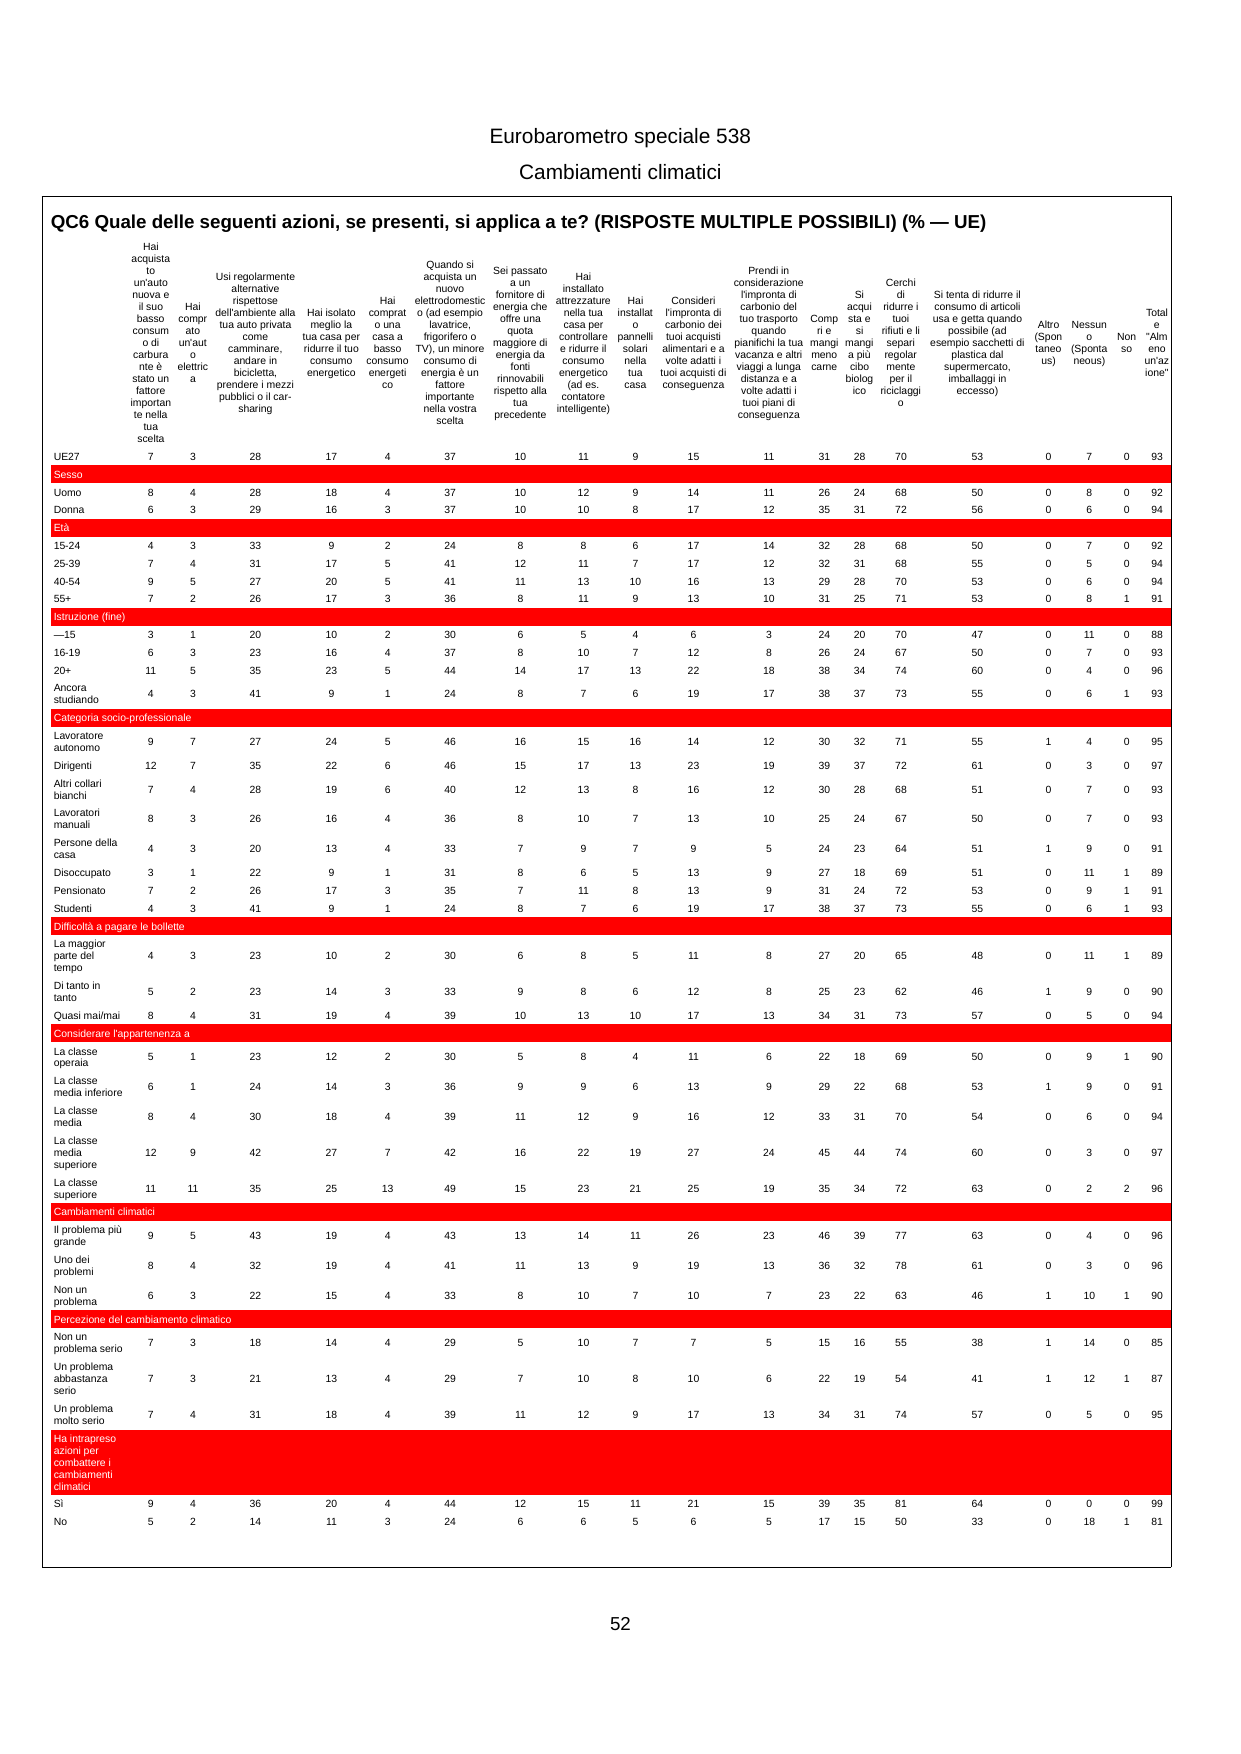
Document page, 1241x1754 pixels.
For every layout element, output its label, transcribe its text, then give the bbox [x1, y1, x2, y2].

table_cell 3 [174, 644, 211, 661]
table_cell 81 [877, 1495, 924, 1513]
table_cell 17 [299, 448, 363, 465]
table_cell 35 [412, 882, 488, 899]
table_cell 10 [488, 1007, 552, 1024]
table_cell 1 [1112, 1358, 1141, 1400]
table_cell 71 [877, 590, 924, 608]
table_cell 45 [807, 1132, 841, 1173]
table_cell [1066, 709, 1112, 727]
table_cell 6 [488, 1513, 552, 1531]
table_cell 20 [299, 1495, 363, 1513]
table_cell 39 [807, 757, 841, 774]
table_cell 1 [1112, 679, 1141, 709]
table_cell 0 [1030, 501, 1066, 519]
table_cell 7 [488, 1358, 552, 1400]
table_cell Non un problema [51, 1281, 127, 1310]
table_cell Studenti [51, 899, 127, 917]
table_cell 0 [1112, 483, 1141, 501]
table_header Quando si acquista un nuovo elettrodomestico (ad esempio lavatrice, frigorifero o TV), un minore consumo di energia è un fattore importante nella vostra scelta [412, 238, 488, 448]
table_cell 0 [1112, 774, 1141, 804]
table_cell 23 [841, 977, 877, 1007]
table_cell 16 [614, 727, 656, 757]
table_cell 71 [877, 727, 924, 757]
table_cell 37 [841, 679, 877, 709]
table_cell 31 [841, 555, 877, 572]
table_cell [1141, 1430, 1171, 1495]
table_cell 5 [488, 1042, 552, 1072]
table_cell 15 [656, 448, 730, 465]
table_cell 7 [1066, 537, 1112, 554]
table_cell 0 [1030, 644, 1066, 661]
table_cell 0 [1112, 644, 1141, 661]
table_cell 0 [1112, 1007, 1141, 1024]
table_cell 28 [841, 572, 877, 590]
table_cell 17 [552, 757, 614, 774]
table_cell 18 [299, 483, 363, 501]
table_cell 22 [841, 1072, 877, 1102]
table_cell 38 [807, 899, 841, 917]
table_cell 11 [552, 590, 614, 608]
table_cell 8 [127, 804, 174, 834]
table_cell 4 [174, 1007, 211, 1024]
table_cell Percezione del cambiamento climatico [51, 1310, 363, 1328]
table_cell [174, 1430, 211, 1495]
table_cell [841, 1024, 877, 1042]
table_cell 19 [656, 679, 730, 709]
table_cell [730, 917, 807, 935]
table_cell 7 [552, 679, 614, 709]
table_cell Uomo [51, 483, 127, 501]
table_cell 23 [211, 935, 299, 977]
table_cell 7 [363, 1132, 412, 1173]
table_cell 19 [730, 1173, 807, 1203]
table_cell 26 [211, 590, 299, 608]
table_cell 13 [614, 757, 656, 774]
table_cell 0 [1030, 1132, 1066, 1173]
table_cell 28 [841, 537, 877, 554]
table_cell 17 [656, 537, 730, 554]
table_cell 74 [877, 1132, 924, 1173]
table_cell 16 [488, 727, 552, 757]
table_cell 4 [363, 1221, 412, 1251]
table_cell [1066, 1203, 1112, 1221]
table_cell [1141, 465, 1171, 483]
table_cell 10 [614, 1007, 656, 1024]
table_cell 46 [924, 977, 1030, 1007]
table_header Hai isolato meglio la tua casa per ridurre il tuo consumo energetico [299, 238, 363, 448]
table_cell 91 [1141, 882, 1171, 899]
table_cell 4 [363, 1281, 412, 1310]
table_cell 93 [1141, 899, 1171, 917]
table_cell 5 [614, 864, 656, 882]
table_cell 9 [488, 1072, 552, 1102]
table_cell [730, 608, 807, 626]
table_cell [807, 917, 841, 935]
table_cell 31 [211, 1400, 299, 1429]
table_cell 17 [656, 1400, 730, 1429]
table_cell 7 [614, 1281, 656, 1310]
table_cell 55 [924, 727, 1030, 757]
table_cell 56 [924, 501, 1030, 519]
table_cell [1066, 1024, 1112, 1042]
table_cell Pensionato [51, 882, 127, 899]
table_cell 0 [1030, 555, 1066, 572]
table_cell 9 [552, 834, 614, 864]
table_cell 1 [1030, 977, 1066, 1007]
table_cell 95 [1141, 727, 1171, 757]
table_cell [877, 608, 924, 626]
table_cell 15-24 [51, 537, 127, 554]
table_cell 0 [1030, 590, 1066, 608]
table_cell Sì [51, 1495, 127, 1513]
table_cell 26 [211, 882, 299, 899]
table_cell 19 [299, 1251, 363, 1281]
table_cell [1030, 709, 1066, 727]
table_header Compri e mangi meno carne [807, 238, 841, 448]
table_cell 18 [299, 1102, 363, 1132]
table_cell 12 [552, 483, 614, 501]
table_cell 20 [841, 935, 877, 977]
table_cell 64 [877, 834, 924, 864]
table_cell [877, 465, 924, 483]
table_cell 13 [299, 834, 363, 864]
table_cell [363, 1310, 412, 1328]
table_cell 0 [1030, 679, 1066, 709]
table_cell 31 [807, 448, 841, 465]
table_cell 0 [1030, 1102, 1066, 1132]
table_cell 48 [924, 935, 1030, 977]
table_cell [656, 1310, 730, 1328]
table_cell 5 [174, 1221, 211, 1251]
table_cell [924, 1430, 1030, 1495]
table_cell 12 [488, 774, 552, 804]
table_cell 78 [877, 1251, 924, 1281]
table_cell 97 [1141, 757, 1171, 774]
table_cell Di tanto in tanto [51, 977, 127, 1007]
table_cell 72 [877, 1173, 924, 1203]
table_cell [656, 465, 730, 483]
table_cell Un problema abbastanza serio [51, 1358, 127, 1400]
table_cell 47 [924, 626, 1030, 643]
table_cell 93 [1141, 644, 1171, 661]
table_cell 5 [614, 1513, 656, 1531]
table_cell 19 [299, 774, 363, 804]
table_cell 13 [488, 1221, 552, 1251]
table_cell 9 [1066, 977, 1112, 1007]
table_cell 6 [614, 977, 656, 1007]
table_cell 1 [1112, 899, 1141, 917]
table_cell 9 [127, 727, 174, 757]
table_cell 4 [363, 448, 412, 465]
table_cell 12 [1066, 1358, 1112, 1400]
table_cell 63 [877, 1281, 924, 1310]
table_cell 10 [488, 501, 552, 519]
table_cell No [51, 1513, 127, 1531]
table_cell 57 [924, 1400, 1030, 1429]
table_cell 94 [1141, 555, 1171, 572]
table_cell Difficoltà a pagare le bollette [51, 917, 614, 935]
table_cell 37 [412, 501, 488, 519]
table_cell [877, 709, 924, 727]
table_cell 1 [363, 899, 412, 917]
table_cell 60 [924, 1132, 1030, 1173]
table_cell [924, 519, 1030, 537]
table_cell 39 [807, 1495, 841, 1513]
table_cell [363, 1430, 412, 1495]
table_cell [841, 608, 877, 626]
table_cell 12 [488, 1495, 552, 1513]
table_cell 96 [1141, 1251, 1171, 1281]
table_cell [807, 1430, 841, 1495]
table_cell 8 [127, 1251, 174, 1281]
table_cell 3 [174, 679, 211, 709]
table_cell [877, 1310, 924, 1328]
table_cell 1 [174, 626, 211, 643]
table_cell 10 [299, 626, 363, 643]
table_cell 24 [412, 899, 488, 917]
table_cell [614, 1024, 656, 1042]
table_cell 23 [211, 977, 299, 1007]
table_cell 31 [841, 1007, 877, 1024]
table_cell 24 [412, 1513, 488, 1531]
table_cell 70 [877, 572, 924, 590]
table_cell Altri collari bianchi [51, 774, 127, 804]
table_cell 27 [211, 572, 299, 590]
table_cell 0 [1030, 757, 1066, 774]
table_cell 0 [1112, 1400, 1141, 1429]
table_cell 17 [656, 1007, 730, 1024]
table_cell 24 [807, 626, 841, 643]
table_cell 11 [656, 1042, 730, 1072]
table_cell 8 [1066, 590, 1112, 608]
table_cell 38 [807, 661, 841, 679]
table_cell 4 [127, 679, 174, 709]
table_cell 0 [1066, 1495, 1112, 1513]
table_cell 13 [552, 1007, 614, 1024]
table_cell 10 [730, 590, 807, 608]
table_cell [211, 1430, 299, 1495]
table_cell 5 [363, 727, 412, 757]
table_cell 2 [363, 537, 412, 554]
table_cell 0 [1112, 1495, 1141, 1513]
table_cell [552, 1310, 614, 1328]
table_header Nessuno (Spontaneous) [1066, 238, 1112, 448]
table_cell 19 [656, 1251, 730, 1281]
table_cell 91 [1141, 1072, 1171, 1102]
table_cell 90 [1141, 1042, 1171, 1072]
table_cell Un problema molto serio [51, 1400, 127, 1429]
table_cell 11 [127, 1173, 174, 1203]
table_cell 16 [299, 501, 363, 519]
table_cell 68 [877, 1072, 924, 1102]
table_cell 16 [656, 774, 730, 804]
table_cell 24 [841, 804, 877, 834]
table_cell 39 [412, 1102, 488, 1132]
table_cell 0 [1030, 899, 1066, 917]
table_cell 3 [174, 834, 211, 864]
table_cell 68 [877, 483, 924, 501]
table_cell 7 [1066, 774, 1112, 804]
table_cell 24 [807, 834, 841, 864]
table_cell 9 [614, 590, 656, 608]
table_cell [614, 1310, 656, 1328]
table_cell [841, 519, 877, 537]
table_cell [1112, 1203, 1141, 1221]
table_cell Ha intrapreso azioni per combattere i cambiamenti climatici [51, 1430, 127, 1495]
table_cell 4 [174, 1102, 211, 1132]
table_cell [1066, 917, 1112, 935]
table_cell 93 [1141, 679, 1171, 709]
table_cell 68 [877, 555, 924, 572]
table_cell 4 [1066, 661, 1112, 679]
table_cell 25 [807, 804, 841, 834]
table_cell 41 [924, 1358, 1030, 1400]
table_cell 7 [174, 727, 211, 757]
table_cell 41 [211, 679, 299, 709]
table_cell 74 [877, 1400, 924, 1429]
table_cell 8 [488, 899, 552, 917]
table_cell 7 [488, 834, 552, 864]
table_cell [552, 1430, 614, 1495]
table_cell La classe media [51, 1102, 127, 1132]
table_cell 51 [924, 864, 1030, 882]
table_cell 8 [730, 977, 807, 1007]
table_cell 19 [614, 1132, 656, 1173]
table_cell 4 [363, 1495, 412, 1513]
table_cell UE27 [51, 448, 127, 465]
table_header Prendi in considerazione l'impronta di carbonio del tuo trasporto quando pianifichi la tua vacanza e altri viaggi a lunga distanza e a volte adatti i tuoi piani di conseguenza [730, 238, 807, 448]
table_cell 31 [807, 590, 841, 608]
table_cell 3 [363, 1072, 412, 1102]
table_cell 37 [841, 899, 877, 917]
table_cell 3 [363, 977, 412, 1007]
table_cell 8 [488, 537, 552, 554]
table_cell 35 [841, 1495, 877, 1513]
table_cell [656, 1203, 730, 1221]
table_cell 16 [299, 644, 363, 661]
table_cell 39 [412, 1400, 488, 1429]
table_cell [1141, 1024, 1171, 1042]
table_cell 11 [488, 1400, 552, 1429]
table_cell 13 [656, 590, 730, 608]
table_cell 23 [841, 834, 877, 864]
table_cell 9 [299, 864, 363, 882]
table_cell 8 [127, 483, 174, 501]
table_cell Quasi mai/mai [51, 1007, 127, 1024]
table_cell 25 [299, 1173, 363, 1203]
table_cell 23 [211, 644, 299, 661]
table_cell [656, 917, 730, 935]
table_cell 23 [211, 1042, 299, 1072]
table_cell 11 [488, 1251, 552, 1281]
table_cell 0 [1030, 448, 1066, 465]
table_cell 13 [552, 1251, 614, 1281]
table_cell 22 [656, 661, 730, 679]
table_cell [1141, 608, 1171, 626]
table_cell 49 [412, 1173, 488, 1203]
table_cell [127, 1430, 174, 1495]
table_cell 30 [807, 774, 841, 804]
table_cell 11 [488, 1102, 552, 1132]
table_cell 17 [299, 590, 363, 608]
table_cell 5 [730, 1328, 807, 1358]
table_cell 87 [1141, 1358, 1171, 1400]
table_header Hai comprato un'auto elettrica [174, 238, 211, 448]
table_cell 5 [363, 572, 412, 590]
table_cell 32 [807, 537, 841, 554]
table_cell [877, 1430, 924, 1495]
table_header Usi regolarmente alternative rispettose dell'ambiente alla tua auto privata come camminare, andare in bicicletta, prendere i mezzi pubblici o il car-sharing [211, 238, 299, 448]
table_cell 0 [1112, 1102, 1141, 1132]
table_cell 9 [656, 834, 730, 864]
table_cell 25 [841, 590, 877, 608]
table_cell [730, 1024, 807, 1042]
table_cell 61 [924, 1251, 1030, 1281]
table_cell 1 [1112, 1513, 1141, 1531]
table_cell 5 [488, 1328, 552, 1358]
table_cell 28 [841, 448, 877, 465]
table_cell 37 [412, 448, 488, 465]
table_cell 51 [924, 834, 1030, 864]
table_cell 14 [1066, 1328, 1112, 1358]
table_cell [1112, 608, 1141, 626]
table_cell 18 [299, 1400, 363, 1429]
table_cell 43 [412, 1221, 488, 1251]
table_cell 15 [841, 1513, 877, 1531]
table_cell 28 [841, 774, 877, 804]
table_cell 2 [363, 1042, 412, 1072]
table_cell 4 [363, 483, 412, 501]
table_cell 5 [127, 1042, 174, 1072]
table_cell 34 [807, 1400, 841, 1429]
table_cell [924, 1024, 1030, 1042]
table_cell [1141, 1310, 1171, 1328]
table_cell 5 [730, 1513, 807, 1531]
table_cell 13 [730, 1400, 807, 1429]
table_cell [807, 709, 841, 727]
table_cell 70 [877, 626, 924, 643]
table_cell 0 [1030, 1251, 1066, 1281]
table_cell 21 [614, 1173, 656, 1203]
table_cell 11 [1066, 626, 1112, 643]
table_cell 2 [1112, 1173, 1141, 1203]
table_cell 13 [299, 1358, 363, 1400]
table_cell [877, 519, 924, 537]
table_cell 16 [299, 804, 363, 834]
table_cell La maggior parte del tempo [51, 935, 127, 977]
table_cell 94 [1141, 572, 1171, 590]
table_header Hai installato attrezzature nella tua casa per controllare e ridurre il consumo energetico (ad es. contatore intelligente) [552, 238, 614, 448]
table_cell 14 [299, 1072, 363, 1102]
table_cell 15 [552, 727, 614, 757]
table_cell 64 [924, 1495, 1030, 1513]
table_cell 55 [924, 555, 1030, 572]
table_cell 11 [656, 935, 730, 977]
table_cell 72 [877, 882, 924, 899]
table_cell 4 [614, 1042, 656, 1072]
table_header Totale "Almeno un'azione" [1141, 238, 1171, 448]
table_cell [924, 709, 1030, 727]
table_cell 6 [1066, 899, 1112, 917]
table_cell 11 [174, 1173, 211, 1203]
table_cell 7 [127, 1328, 174, 1358]
table_cell 0 [1030, 626, 1066, 643]
table_cell 7 [127, 555, 174, 572]
table_cell 6 [730, 1358, 807, 1400]
table_cell 1 [1030, 834, 1066, 864]
table_cell 35 [211, 1173, 299, 1203]
table_cell 27 [807, 935, 841, 977]
table_cell [412, 1430, 488, 1495]
table_cell Persone della casa [51, 834, 127, 864]
table_cell 21 [211, 1358, 299, 1400]
table_cell 85 [1141, 1328, 1171, 1358]
table_cell 29 [807, 572, 841, 590]
table_cell 6 [363, 757, 412, 774]
table_cell 13 [656, 804, 730, 834]
table_cell 5 [614, 935, 656, 977]
table_cell 12 [656, 644, 730, 661]
table_cell 51 [924, 774, 1030, 804]
table_cell 30 [412, 1042, 488, 1072]
table_cell 4 [363, 804, 412, 834]
table_cell Non un problema serio [51, 1328, 127, 1358]
table_cell 81 [1141, 1513, 1171, 1531]
table_cell 33 [412, 1281, 488, 1310]
table_cell 27 [807, 864, 841, 882]
table_cell 4 [127, 899, 174, 917]
table_cell 72 [877, 757, 924, 774]
table_cell 13 [363, 1173, 412, 1203]
table_cell Categoria socio-professionale [51, 709, 614, 727]
table_cell 28 [211, 774, 299, 804]
table_cell [841, 465, 877, 483]
table_cell 0 [1112, 1221, 1141, 1251]
table_cell 9 [299, 537, 363, 554]
table_cell [807, 1310, 841, 1328]
table_cell 19 [730, 757, 807, 774]
table_cell 11 [299, 1513, 363, 1531]
table_cell 94 [1141, 1102, 1171, 1132]
table_cell 3 [174, 1328, 211, 1358]
table_cell 9 [614, 1251, 656, 1281]
table_cell 20 [211, 626, 299, 643]
table_cell 17 [299, 555, 363, 572]
table_cell 11 [614, 1221, 656, 1251]
table_cell [1112, 1430, 1141, 1495]
table_cell 6 [488, 626, 552, 643]
table_cell 1 [363, 864, 412, 882]
table_cell 1 [1112, 864, 1141, 882]
table_cell 0 [1030, 804, 1066, 834]
table_cell 0 [1030, 864, 1066, 882]
table_cell 0 [1030, 882, 1066, 899]
table_cell 0 [1112, 977, 1141, 1007]
table_cell 94 [1141, 501, 1171, 519]
table_cell [841, 1310, 877, 1328]
table_cell 3 [174, 1281, 211, 1310]
table_cell 8 [488, 804, 552, 834]
table_cell 22 [807, 1358, 841, 1400]
table_cell [656, 1430, 730, 1495]
table_cell 11 [127, 661, 174, 679]
table_cell 10 [656, 1281, 730, 1310]
table_cell 5 [127, 1513, 174, 1531]
table_cell Sesso [51, 465, 614, 483]
table_cell 53 [924, 1072, 1030, 1102]
table_cell [614, 917, 656, 935]
table_cell 4 [127, 935, 174, 977]
table_cell 72 [877, 501, 924, 519]
table_cell 8 [127, 1007, 174, 1024]
table_cell 14 [211, 1513, 299, 1531]
table_cell [807, 1203, 841, 1221]
table_cell 12 [488, 555, 552, 572]
table_cell 55 [877, 1328, 924, 1358]
table_cell 4 [1066, 1221, 1112, 1251]
table_header Altro (Spontaneous) [1030, 238, 1066, 448]
table_cell 26 [807, 483, 841, 501]
table_cell 10 [1066, 1281, 1112, 1310]
table_cell 19 [656, 899, 730, 917]
table_cell 9 [1066, 1042, 1112, 1072]
table_cell 4 [614, 626, 656, 643]
table_cell 5 [363, 661, 412, 679]
table_cell 5 [1066, 1400, 1112, 1429]
table_cell 50 [924, 1042, 1030, 1072]
table_cell 50 [924, 537, 1030, 554]
table_cell 91 [1141, 590, 1171, 608]
table_cell 46 [807, 1221, 841, 1251]
table_cell 3 [127, 626, 174, 643]
table_cell 34 [841, 661, 877, 679]
table_cell 16 [488, 1132, 552, 1173]
table_cell 55+ [51, 590, 127, 608]
table_cell 24 [412, 537, 488, 554]
table_cell [841, 1203, 877, 1221]
table_cell 20 [211, 834, 299, 864]
table_cell 0 [1112, 834, 1141, 864]
table_cell [841, 917, 877, 935]
table_cell 4 [1066, 727, 1112, 757]
table_cell 53 [924, 590, 1030, 608]
table_cell 4 [363, 644, 412, 661]
table_cell 17 [656, 501, 730, 519]
table_cell 20 [841, 626, 877, 643]
table_cell 37 [412, 644, 488, 661]
table_cell 8 [730, 935, 807, 977]
table_cell 33 [412, 977, 488, 1007]
table_cell 2 [174, 977, 211, 1007]
table_cell 12 [730, 774, 807, 804]
table_cell 3 [363, 1513, 412, 1531]
table_cell 24 [841, 882, 877, 899]
table_cell 62 [877, 977, 924, 1007]
table_cell 7 [614, 644, 656, 661]
table_cell Lavoratore autonomo [51, 727, 127, 757]
table_cell 10 [552, 501, 614, 519]
table_cell 0 [1112, 626, 1141, 643]
table_cell [656, 709, 730, 727]
table_cell 92 [1141, 483, 1171, 501]
table_cell 12 [730, 555, 807, 572]
table_cell 36 [412, 1072, 488, 1102]
table_cell 0 [1030, 1495, 1066, 1513]
table_cell 7 [614, 834, 656, 864]
table_cell 92 [1141, 537, 1171, 554]
table_cell 30 [807, 727, 841, 757]
table_cell [807, 465, 841, 483]
table_cell [841, 709, 877, 727]
table_cell 96 [1141, 661, 1171, 679]
table_cell 2 [174, 1513, 211, 1531]
table_cell [730, 1430, 807, 1495]
table_cell 4 [174, 774, 211, 804]
table_cell 16 [656, 572, 730, 590]
table_cell 32 [841, 727, 877, 757]
table_cell 31 [211, 1007, 299, 1024]
table_cell 90 [1141, 1281, 1171, 1310]
table_cell 0 [1030, 1042, 1066, 1072]
table_cell 1 [174, 1072, 211, 1102]
table_cell 0 [1112, 501, 1141, 519]
table_cell 15 [488, 757, 552, 774]
table_cell 95 [1141, 1400, 1171, 1429]
table_cell [488, 1310, 552, 1328]
table_cell 5 [1066, 555, 1112, 572]
table_cell 33 [924, 1513, 1030, 1531]
table_cell 6 [614, 537, 656, 554]
table_cell 8 [552, 935, 614, 977]
table_cell 6 [552, 864, 614, 882]
table_cell 8 [614, 501, 656, 519]
table_cell 33 [412, 834, 488, 864]
table_cell 12 [730, 727, 807, 757]
table_cell [1141, 709, 1171, 727]
table_cell 36 [807, 1251, 841, 1281]
table_cell 9 [127, 1495, 174, 1513]
table_cell 16 [841, 1328, 877, 1358]
table_cell —15 [51, 626, 127, 643]
table_cell 40 [412, 774, 488, 804]
table_cell 9 [127, 1221, 174, 1251]
table_cell 17 [730, 679, 807, 709]
table_cell 3 [174, 804, 211, 834]
table_cell [1141, 519, 1171, 537]
table_cell 20 [299, 572, 363, 590]
table_cell 9 [1066, 1072, 1112, 1102]
table_cell 15 [807, 1328, 841, 1358]
table_cell 9 [1066, 882, 1112, 899]
table_cell 0 [1030, 483, 1066, 501]
table_cell [807, 1024, 841, 1042]
table_cell 8 [614, 1358, 656, 1400]
table_cell 3 [174, 1358, 211, 1400]
table_cell [807, 519, 841, 537]
table_cell 10 [614, 572, 656, 590]
table_cell 22 [211, 864, 299, 882]
table_cell [1066, 608, 1112, 626]
table_cell 6 [127, 1281, 174, 1310]
table_cell 93 [1141, 804, 1171, 834]
table_cell 77 [877, 1221, 924, 1251]
table_cell 28 [211, 483, 299, 501]
table_cell 9 [552, 1072, 614, 1102]
table_cell [1030, 1203, 1066, 1221]
table_cell [807, 608, 841, 626]
table_cell 17 [807, 1513, 841, 1531]
table_cell 19 [299, 1221, 363, 1251]
table_cell 6 [614, 679, 656, 709]
table_cell 0 [1030, 935, 1066, 977]
table_cell 39 [841, 1221, 877, 1251]
table_cell 1 [1112, 1042, 1141, 1072]
table_cell 12 [730, 1102, 807, 1132]
table_cell 31 [841, 501, 877, 519]
table_cell 4 [127, 834, 174, 864]
table_cell 6 [656, 626, 730, 643]
table_cell 23 [730, 1221, 807, 1251]
table_cell 10 [299, 935, 363, 977]
table_cell 53 [924, 882, 1030, 899]
table_cell 27 [211, 727, 299, 757]
table_cell 4 [127, 537, 174, 554]
table_cell 74 [877, 661, 924, 679]
table_cell 34 [841, 1173, 877, 1203]
table_cell La classe media inferiore [51, 1072, 127, 1102]
table_cell [1030, 1024, 1066, 1042]
table_cell 19 [299, 1007, 363, 1024]
table_cell 13 [656, 1072, 730, 1102]
table_cell Lavoratori manuali [51, 804, 127, 834]
table_cell 50 [877, 1513, 924, 1531]
table_cell 11 [1066, 935, 1112, 977]
table_cell Cambiamenti climatici [51, 1203, 614, 1221]
table_header Hai acquistato un'auto nuova e il suo basso consumo di carburante è stato un fattore importante nella tua scelta [127, 238, 174, 448]
table_cell 96 [1141, 1221, 1171, 1251]
table_cell 5 [730, 834, 807, 864]
table_cell 1 [1112, 1281, 1141, 1310]
table_cell [1112, 709, 1141, 727]
table_header Si tenta di ridurre il consumo di articoli usa e getta quando possibile (ad esempio sacchetti di plastica dal supermercato, imballaggi in eccesso) [924, 238, 1030, 448]
table_cell 41 [412, 572, 488, 590]
table_cell 15 [488, 1173, 552, 1203]
table_cell 9 [299, 679, 363, 709]
table_cell 0 [1030, 1173, 1066, 1203]
table_cell 57 [924, 1007, 1030, 1024]
table_cell 18 [211, 1328, 299, 1358]
table_cell 26 [656, 1221, 730, 1251]
table_cell 8 [488, 864, 552, 882]
table_cell 6 [1066, 501, 1112, 519]
table_cell 55 [924, 679, 1030, 709]
table_cell 3 [1066, 757, 1112, 774]
table_cell 4 [363, 1007, 412, 1024]
table_cell 68 [877, 537, 924, 554]
table_cell 15 [299, 1281, 363, 1310]
table_cell 0 [1112, 727, 1141, 757]
table_cell 13 [730, 1251, 807, 1281]
table_cell 11 [552, 555, 614, 572]
table_cell 6 [1066, 572, 1112, 590]
table_cell Dirigenti [51, 757, 127, 774]
table_cell 6 [1066, 1102, 1112, 1132]
table_cell 46 [924, 1281, 1030, 1310]
table_cell 15 [552, 1495, 614, 1513]
table_cell 7 [127, 590, 174, 608]
table_cell 4 [363, 1102, 412, 1132]
table_cell 3 [363, 882, 412, 899]
table_cell 26 [211, 804, 299, 834]
table_cell 22 [211, 1281, 299, 1310]
table_cell [1112, 917, 1141, 935]
table_cell [1030, 917, 1066, 935]
table_cell [1112, 465, 1141, 483]
table_cell 16 [656, 1102, 730, 1132]
table_cell 2 [1066, 1173, 1112, 1203]
table_cell La classe superiore [51, 1173, 127, 1203]
table_cell 12 [656, 977, 730, 1007]
table_cell [730, 1203, 807, 1221]
table_cell [924, 1203, 1030, 1221]
table_cell 9 [614, 483, 656, 501]
table_cell [1030, 1310, 1066, 1328]
table_cell 36 [211, 1495, 299, 1513]
table_cell 11 [730, 483, 807, 501]
table_cell 37 [412, 483, 488, 501]
table_cell 6 [1066, 679, 1112, 709]
table_cell 8 [488, 1281, 552, 1310]
table_cell 11 [552, 882, 614, 899]
table_cell [877, 1203, 924, 1221]
table_cell [1066, 1430, 1112, 1495]
table_cell 1 [1030, 727, 1066, 757]
table_cell 3 [363, 590, 412, 608]
table_cell 7 [127, 774, 174, 804]
table_cell 4 [363, 1328, 412, 1358]
table_cell [412, 1310, 488, 1328]
table_cell 34 [807, 1007, 841, 1024]
table_cell 1 [1030, 1281, 1066, 1310]
table_cell 1 [1030, 1072, 1066, 1102]
table_cell 8 [614, 882, 656, 899]
table_cell 3 [174, 448, 211, 465]
table_cell 36 [412, 804, 488, 834]
table_cell [924, 917, 1030, 935]
table_cell [614, 1430, 656, 1495]
table_cell 1 [1030, 1358, 1066, 1400]
table_cell 0 [1030, 1513, 1066, 1531]
table_cell 2 [174, 590, 211, 608]
table_cell 73 [877, 679, 924, 709]
table_cell Uno dei problemi [51, 1251, 127, 1281]
table_cell [1066, 519, 1112, 537]
table_cell 25 [656, 1173, 730, 1203]
table_cell 69 [877, 1042, 924, 1072]
table_cell 24 [841, 644, 877, 661]
table_cell 60 [924, 661, 1030, 679]
table_cell 14 [656, 727, 730, 757]
table_cell 67 [877, 644, 924, 661]
table_cell 23 [807, 1281, 841, 1310]
table_cell 8 [1066, 483, 1112, 501]
table_cell 3 [1066, 1132, 1112, 1173]
table_cell 55 [924, 899, 1030, 917]
table_cell Il problema più grande [51, 1221, 127, 1251]
table_cell [924, 1310, 1030, 1328]
table_cell 1 [174, 1042, 211, 1072]
table_cell 5 [127, 977, 174, 1007]
table_cell 53 [924, 572, 1030, 590]
table_cell 10 [552, 1358, 614, 1400]
table_cell [1141, 917, 1171, 935]
table_header Cerchi di ridurre i tuoi rifiuti e li separi regolarmente per il riciclaggio [877, 238, 924, 448]
table_cell Ancora studiando [51, 679, 127, 709]
table_cell 93 [1141, 774, 1171, 804]
table_cell 42 [412, 1132, 488, 1173]
table_cell 9 [730, 882, 807, 899]
table_cell 7 [614, 555, 656, 572]
table_cell 4 [174, 1400, 211, 1429]
table_cell [299, 1430, 363, 1495]
table_cell 46 [412, 727, 488, 757]
table_cell Età [51, 519, 614, 537]
table_cell 67 [877, 804, 924, 834]
table_cell 29 [412, 1358, 488, 1400]
table_cell 3 [363, 501, 412, 519]
table_cell 10 [552, 1328, 614, 1358]
table_cell 3 [174, 501, 211, 519]
table_cell 41 [412, 1251, 488, 1281]
table_cell 8 [614, 774, 656, 804]
table_cell 0 [1030, 1007, 1066, 1024]
table_cell 3 [174, 899, 211, 917]
table_cell 89 [1141, 864, 1171, 882]
table_cell 7 [730, 1281, 807, 1310]
table_cell 33 [211, 537, 299, 554]
table_cell 0 [1112, 804, 1141, 834]
table_header Si acquista e si mangia più cibo biologico [841, 238, 877, 448]
table_cell 22 [552, 1132, 614, 1173]
table_cell 10 [656, 1358, 730, 1400]
table_cell 9 [127, 572, 174, 590]
table_cell 35 [211, 661, 299, 679]
table_cell 24 [299, 727, 363, 757]
table_cell 10 [552, 804, 614, 834]
table_cell 31 [807, 882, 841, 899]
table_cell 13 [656, 864, 730, 882]
table_cell 6 [127, 501, 174, 519]
table_cell 54 [924, 1102, 1030, 1132]
table_cell [614, 519, 656, 537]
table_cell 13 [656, 882, 730, 899]
table_cell 20+ [51, 661, 127, 679]
table_cell 31 [841, 1102, 877, 1132]
table_cell 17 [552, 661, 614, 679]
table_cell 13 [730, 1007, 807, 1024]
table_cell 0 [1030, 661, 1066, 679]
table_cell 35 [807, 501, 841, 519]
table_cell 27 [656, 1132, 730, 1173]
table_cell 6 [363, 774, 412, 804]
table_cell 7 [127, 1400, 174, 1429]
table_cell 8 [730, 644, 807, 661]
table_cell 11 [614, 1495, 656, 1513]
table_cell 4 [363, 1400, 412, 1429]
table_cell 30 [211, 1102, 299, 1132]
table_cell 69 [877, 864, 924, 882]
table_cell 18 [1066, 1513, 1112, 1531]
table_cell 8 [488, 590, 552, 608]
table_cell [1030, 608, 1066, 626]
table_cell 0 [1030, 572, 1066, 590]
table_cell 5 [174, 572, 211, 590]
table_header Sei passato a un fornitore di energia che offre una quota maggiore di energia da fonti rinnovabili rispetto alla tua precedente [488, 238, 552, 448]
table_cell 10 [730, 804, 807, 834]
table_cell 70 [877, 448, 924, 465]
table_cell 5 [363, 555, 412, 572]
table_cell 7 [1066, 644, 1112, 661]
table_cell 54 [877, 1358, 924, 1400]
table_cell 0 [1030, 774, 1066, 804]
table_cell [488, 1430, 552, 1495]
table_cell 3 [174, 935, 211, 977]
table_cell 9 [614, 1102, 656, 1132]
table_cell 22 [841, 1281, 877, 1310]
table_cell 44 [841, 1132, 877, 1173]
table_cell 9 [488, 977, 552, 1007]
table_cell 29 [211, 501, 299, 519]
table_cell 7 [127, 448, 174, 465]
table_cell 40-54 [51, 572, 127, 590]
table_cell 1 [174, 864, 211, 882]
table_cell 41 [412, 555, 488, 572]
table_cell 90 [1141, 977, 1171, 1007]
table_cell 8 [127, 1102, 174, 1132]
table_cell 36 [412, 590, 488, 608]
table_cell 23 [299, 661, 363, 679]
table_cell 8 [488, 679, 552, 709]
table_cell 70 [877, 1102, 924, 1132]
table_cell 38 [924, 1328, 1030, 1358]
table_cell 0 [1112, 661, 1141, 679]
table_cell 1 [363, 679, 412, 709]
table_cell 44 [412, 661, 488, 679]
table_cell [1112, 1024, 1141, 1042]
table_header Hai comprato una casa a basso consumo energetico [363, 238, 412, 448]
table_cell 24 [412, 679, 488, 709]
table_cell 12 [552, 1102, 614, 1132]
table_cell 35 [807, 1173, 841, 1203]
table_cell 73 [877, 899, 924, 917]
table_cell 68 [877, 774, 924, 804]
table_cell [1141, 1203, 1171, 1221]
table_cell 7 [614, 804, 656, 834]
table_cell 0 [1112, 1132, 1141, 1173]
table_cell 7 [127, 882, 174, 899]
table_cell 6 [656, 1513, 730, 1531]
table_cell [924, 608, 1030, 626]
table_cell 7 [127, 1358, 174, 1400]
table_cell 14 [552, 1221, 614, 1251]
table_cell 7 [1066, 804, 1112, 834]
table_cell 27 [299, 1132, 363, 1173]
table_cell 11 [730, 448, 807, 465]
table_cell 0 [1030, 1221, 1066, 1251]
table_cell [730, 465, 807, 483]
table_cell 9 [174, 1132, 211, 1173]
table_cell 9 [614, 448, 656, 465]
table_cell 9 [1066, 834, 1112, 864]
table_cell 42 [211, 1132, 299, 1173]
table_cell [730, 519, 807, 537]
table_cell 97 [1141, 1132, 1171, 1173]
table_cell 8 [552, 1042, 614, 1072]
table_cell 24 [841, 483, 877, 501]
table_cell 23 [656, 757, 730, 774]
table_cell 7 [656, 1328, 730, 1358]
table_cell 31 [841, 1400, 877, 1429]
table_cell 21 [656, 1495, 730, 1513]
table_cell 10 [488, 448, 552, 465]
table_cell 18 [841, 1042, 877, 1072]
table_cell 6 [127, 1072, 174, 1102]
table_cell 12 [127, 757, 174, 774]
text QC6 Quale delle seguenti azioni, se presenti, si applica a te? (RISPOSTE MULTIPLE POSSIBILI) (% — UE) [51, 211, 1162, 232]
table_header [51, 238, 127, 448]
table_cell Disoccupato [51, 864, 127, 882]
table_cell 12 [299, 1042, 363, 1072]
table_cell 11 [488, 572, 552, 590]
table_cell 12 [730, 501, 807, 519]
table_cell 0 [1112, 1251, 1141, 1281]
table_cell 4 [363, 1358, 412, 1400]
table_cell 46 [412, 757, 488, 774]
table_cell 10 [552, 644, 614, 661]
table_cell 63 [924, 1221, 1030, 1251]
table_cell 0 [1112, 537, 1141, 554]
table_cell 3 [127, 864, 174, 882]
table_cell 24 [730, 1132, 807, 1173]
table_cell 63 [924, 1173, 1030, 1203]
table_cell [614, 465, 656, 483]
table_cell 15 [730, 1495, 807, 1513]
table_cell 0 [1112, 572, 1141, 590]
table_cell 30 [412, 935, 488, 977]
table_cell 0 [1112, 448, 1141, 465]
table_cell 43 [211, 1221, 299, 1251]
table_cell 14 [488, 661, 552, 679]
table_cell 29 [412, 1328, 488, 1358]
table_cell [614, 1203, 656, 1221]
table_cell 19 [841, 1358, 877, 1400]
table_cell [656, 608, 730, 626]
table_cell 7 [552, 899, 614, 917]
table_cell [730, 709, 807, 727]
table_cell [614, 709, 656, 727]
table_cell [924, 465, 1030, 483]
table_cell 1 [1112, 590, 1141, 608]
table_cell 25 [807, 977, 841, 1007]
table_cell 4 [174, 555, 211, 572]
table_cell 3 [1066, 1251, 1112, 1281]
table_cell [656, 519, 730, 537]
table_cell 17 [299, 882, 363, 899]
table_cell 0 [1112, 555, 1141, 572]
table_cell 50 [924, 644, 1030, 661]
table_cell Istruzione (fine) [51, 608, 614, 626]
table_cell 23 [552, 1173, 614, 1203]
table_cell 0 [1030, 537, 1066, 554]
table_cell 11 [552, 448, 614, 465]
table_cell 3 [174, 537, 211, 554]
table_cell 32 [841, 1251, 877, 1281]
table_cell [1030, 1430, 1066, 1495]
table_cell 8 [552, 537, 614, 554]
table_cell 44 [412, 1495, 488, 1513]
table_cell 14 [299, 977, 363, 1007]
table_cell 14 [656, 483, 730, 501]
table_cell 16-19 [51, 644, 127, 661]
table_cell 6 [552, 1513, 614, 1531]
table_cell 50 [924, 483, 1030, 501]
table_cell [877, 1024, 924, 1042]
table_cell 2 [363, 626, 412, 643]
table_cell 61 [924, 757, 1030, 774]
table_cell [877, 917, 924, 935]
table_cell 99 [1141, 1495, 1171, 1513]
table_cell 8 [552, 977, 614, 1007]
table_cell 6 [488, 935, 552, 977]
table_cell 11 [1066, 864, 1112, 882]
table_cell 22 [807, 1042, 841, 1072]
table_cell Donna [51, 501, 127, 519]
table_cell La classe operaia [51, 1042, 127, 1072]
table_header Hai installato pannelli solari nella tua casa [614, 238, 656, 448]
table_cell 24 [211, 1072, 299, 1102]
table_cell 9 [730, 1072, 807, 1102]
table_cell 17 [656, 555, 730, 572]
table_cell [1066, 1310, 1112, 1328]
table_header Consideri l'impronta di carbonio dei tuoi acquisti alimentari e a volte adatti i tuoi acquisti di conseguenza [656, 238, 730, 448]
table_cell 8 [488, 644, 552, 661]
table_cell 93 [1141, 448, 1171, 465]
table_header Non so [1112, 238, 1141, 448]
table_cell 9 [614, 1400, 656, 1429]
table_cell 91 [1141, 834, 1171, 864]
table_cell 13 [614, 661, 656, 679]
table_cell [614, 608, 656, 626]
table_cell 13 [552, 774, 614, 804]
table_cell 10 [488, 483, 552, 501]
table_cell 88 [1141, 626, 1171, 643]
table_cell 5 [1066, 1007, 1112, 1024]
table_cell 31 [211, 555, 299, 572]
table_cell 38 [807, 679, 841, 709]
table_cell 1 [1112, 935, 1141, 977]
table_cell 14 [730, 537, 807, 554]
table_cell 53 [924, 448, 1030, 465]
table_cell 12 [552, 1400, 614, 1429]
table_cell [1030, 519, 1066, 537]
table_cell 14 [299, 1328, 363, 1358]
table_cell 29 [807, 1072, 841, 1102]
table_cell 89 [1141, 935, 1171, 977]
table_cell 94 [1141, 1007, 1171, 1024]
table_cell 32 [807, 555, 841, 572]
table_cell 18 [841, 864, 877, 882]
table_cell 22 [299, 757, 363, 774]
table_cell 5 [174, 661, 211, 679]
table_cell [1112, 519, 1141, 537]
table_cell [841, 1430, 877, 1495]
table_cell 96 [1141, 1173, 1171, 1203]
table_cell 1 [1030, 1328, 1066, 1358]
table_cell 12 [127, 1132, 174, 1173]
table_cell 9 [299, 899, 363, 917]
table_cell 31 [412, 864, 488, 882]
table_cell 30 [412, 626, 488, 643]
table_cell [656, 1024, 730, 1042]
table_cell 73 [877, 1007, 924, 1024]
table_cell 4 [174, 1495, 211, 1513]
table_cell 7 [488, 882, 552, 899]
table_cell 6 [614, 899, 656, 917]
table_cell 10 [552, 1281, 614, 1310]
table_cell 50 [924, 804, 1030, 834]
table_cell 4 [174, 483, 211, 501]
table_cell 18 [730, 661, 807, 679]
table_cell 7 [1066, 448, 1112, 465]
table_cell Considerare l'appartenenza a [51, 1024, 614, 1042]
table_cell 6 [127, 644, 174, 661]
table_cell 35 [211, 757, 299, 774]
table_cell 0 [1030, 1400, 1066, 1429]
table_cell La classe media superiore [51, 1132, 127, 1173]
table_cell 33 [807, 1102, 841, 1132]
table_cell 3 [730, 626, 807, 643]
table_cell [1030, 465, 1066, 483]
table_cell 2 [174, 882, 211, 899]
table_cell 0 [1112, 1072, 1141, 1102]
table_cell 6 [730, 1042, 807, 1072]
table_cell 0 [1112, 1328, 1141, 1358]
table_cell 4 [363, 1251, 412, 1281]
table_cell 4 [174, 1251, 211, 1281]
table_cell [730, 1310, 807, 1328]
table_cell 9 [730, 864, 807, 882]
table_cell 1 [1112, 882, 1141, 899]
table_cell [1112, 1310, 1141, 1328]
table_cell 32 [211, 1251, 299, 1281]
table_cell 26 [807, 644, 841, 661]
table_cell 65 [877, 935, 924, 977]
table_cell 5 [552, 626, 614, 643]
table_cell 7 [174, 757, 211, 774]
table_cell 7 [614, 1328, 656, 1358]
table_cell 0 [1112, 757, 1141, 774]
table_cell 2 [363, 935, 412, 977]
table_cell 28 [211, 448, 299, 465]
table_cell 6 [614, 1072, 656, 1102]
table_cell 37 [841, 757, 877, 774]
table_cell 13 [730, 572, 807, 590]
table_cell 17 [730, 899, 807, 917]
table_cell 25-39 [51, 555, 127, 572]
table_cell 13 [552, 572, 614, 590]
table_cell [1066, 465, 1112, 483]
table_cell 4 [363, 834, 412, 864]
table_cell 39 [412, 1007, 488, 1024]
table_cell 41 [211, 899, 299, 917]
